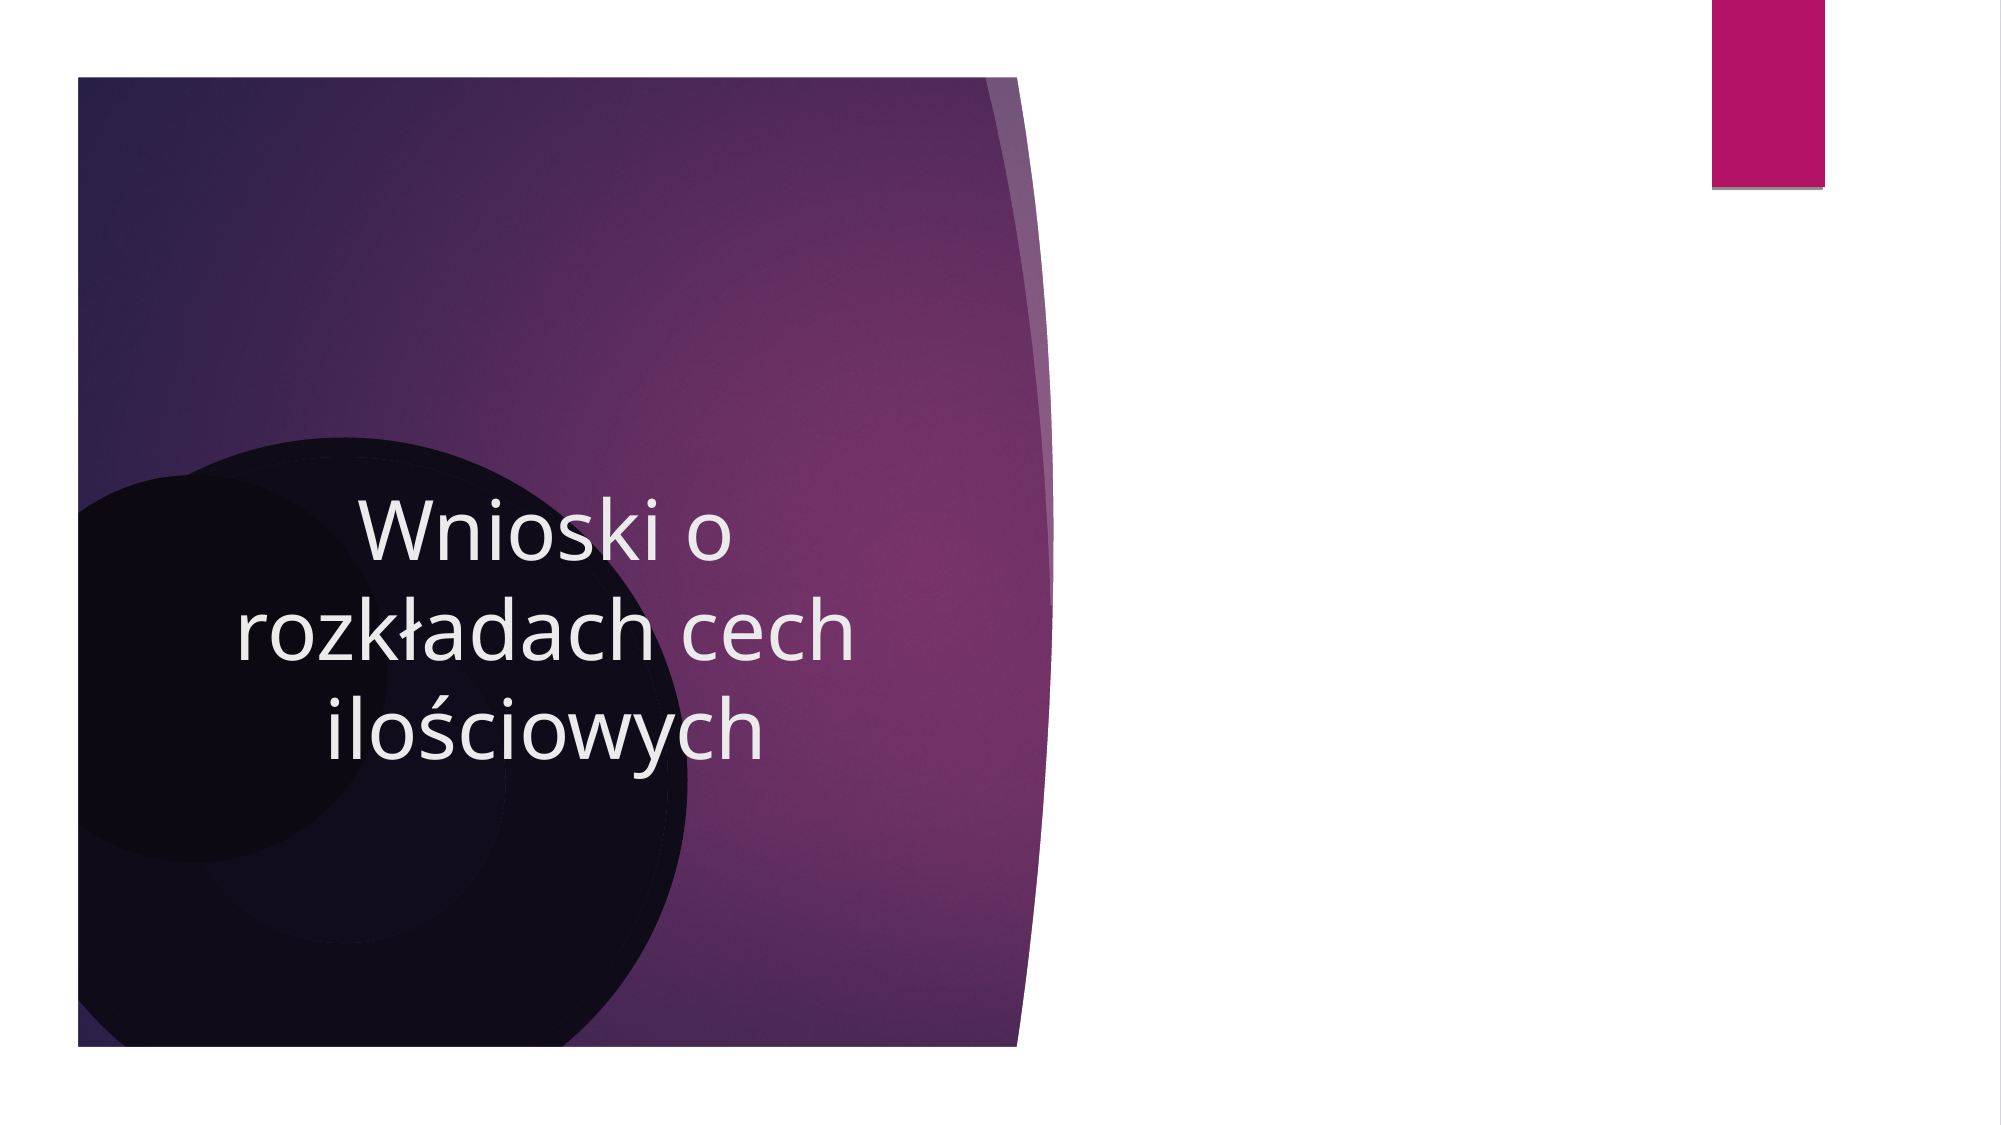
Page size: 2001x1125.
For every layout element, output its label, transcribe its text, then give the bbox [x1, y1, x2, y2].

title Wnioski o rozkładach cech ilościowych [189, 439, 904, 818]
